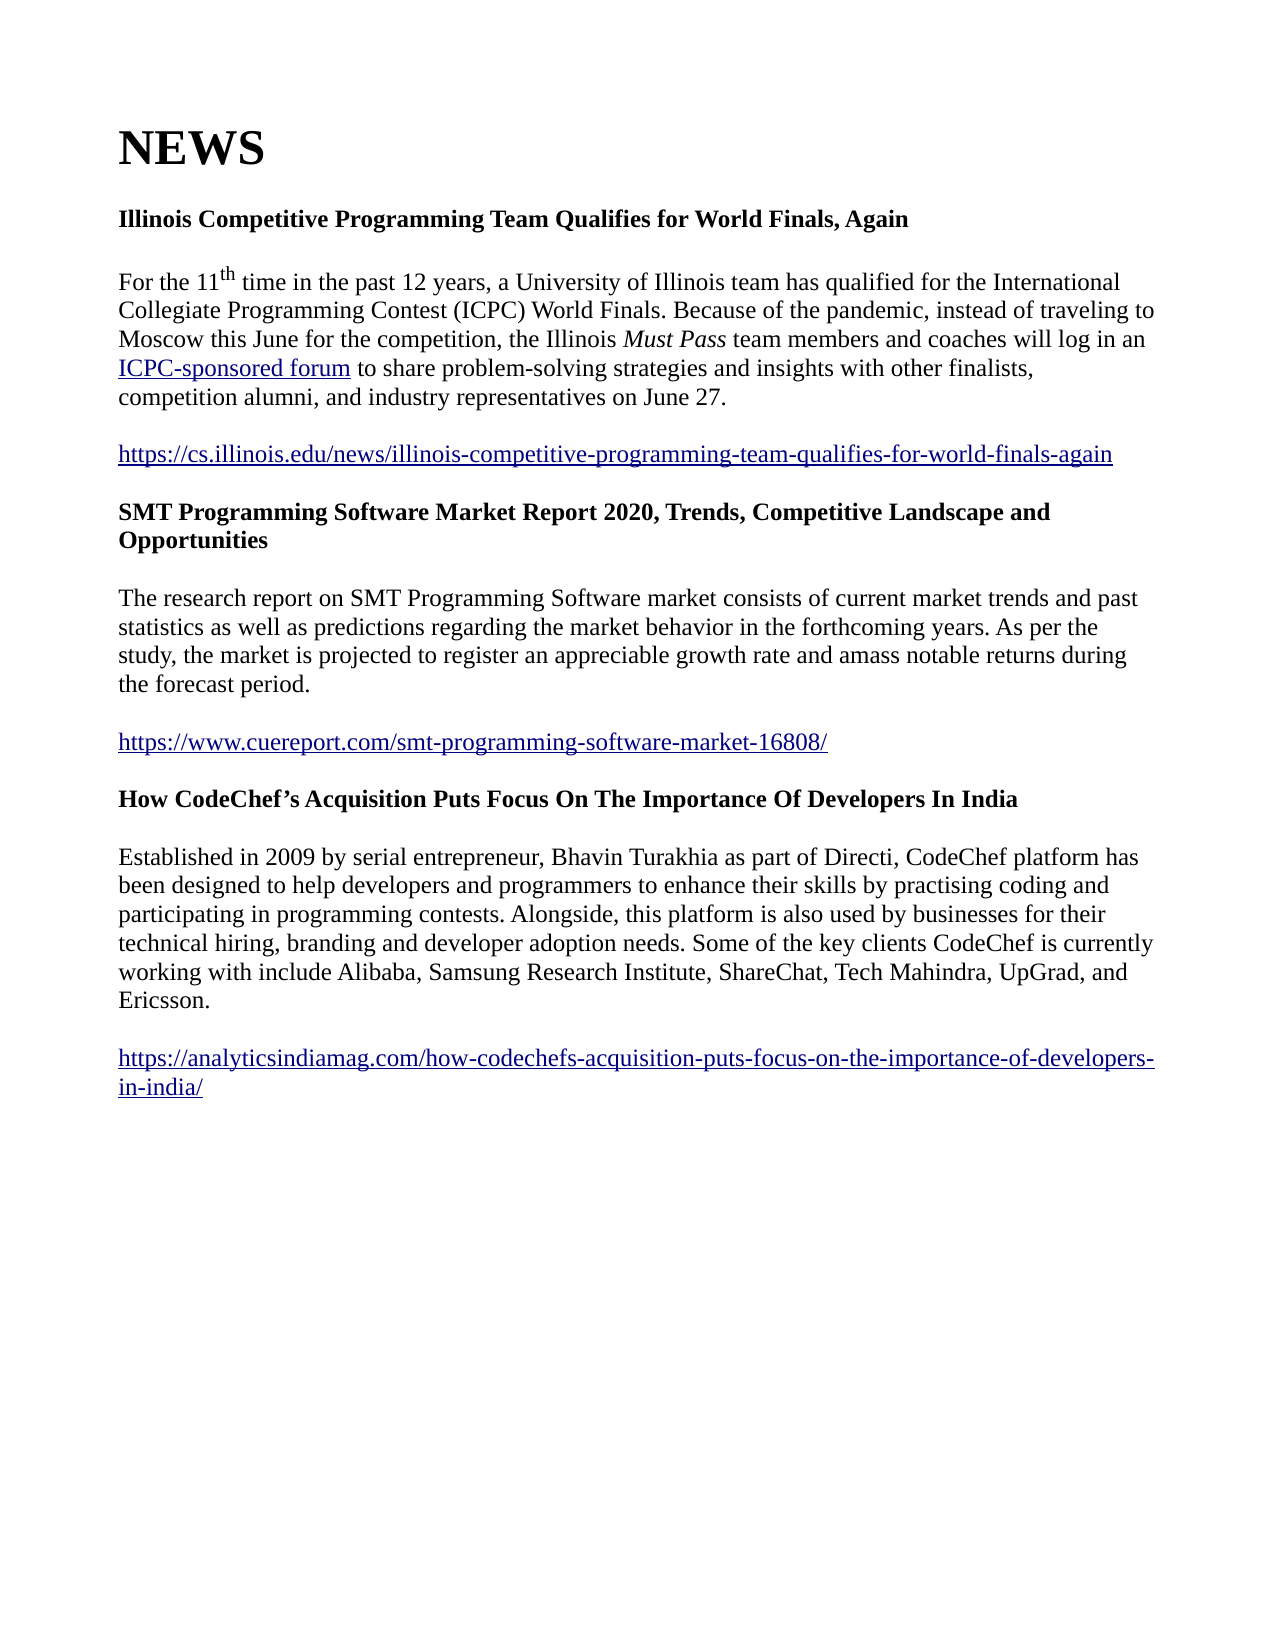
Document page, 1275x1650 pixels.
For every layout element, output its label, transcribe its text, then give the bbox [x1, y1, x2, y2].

text How CodeChef’s Acquisition Puts Focus On The Importance Of Developers In India [118, 784, 1157, 813]
text NEWS [118, 118, 1157, 176]
text Illinois Competitive Programming Team Qualifies for World Finals, Again [118, 204, 1157, 233]
text https://analyticsindiamag.com/how-codechefs-acquisition-puts-focus-on-the-importance-of-developers-in-india/ [118, 1043, 1157, 1100]
text https://www.cuereport.com/smt-programming-software-market-16808/ [118, 727, 1157, 755]
text For the 11th time in the past 12 years, a University of Illinois team has qualified for the International Collegiate Programming Contest (ICPC) World Finals. Because of the pandemic, instead of traveling to Moscow this June for the competition, the Illinois Must Pass team members and coaches will log in an ICPC-sponsored forum to share problem-solving strategies and insights with other finalists, competition alumni, and industry representatives on June 27. [118, 262, 1157, 410]
text SMT Programming Software Market Report 2020, Trends, Competitive Landscape and Opportunities [118, 497, 1157, 554]
text The research report on SMT Programming Software market consists of current market trends and past statistics as well as predictions regarding the market behavior in the forthcoming years. As per the study, the market is projected to register an appreciable growth rate and amass notable returns during the forecast period. [118, 583, 1157, 698]
text https://cs.illinois.edu/news/illinois-competitive-programming-team-qualifies-for-world-finals-again [118, 439, 1157, 468]
text Established in 2009 by serial entrepreneur, Bhavin Turakhia as part of Directi, CodeChef platform has been designed to help developers and programmers to enhance their skills by practising coding and participating in programming contests. Alongside, this platform is also used by businesses for their technical hiring, branding and developer adoption needs. Some of the key clients CodeChef is currently working with include Alibaba, Samsung Research Institute, ShareChat, Tech Mahindra, UpGrad, and Ericsson. [118, 842, 1157, 1014]
